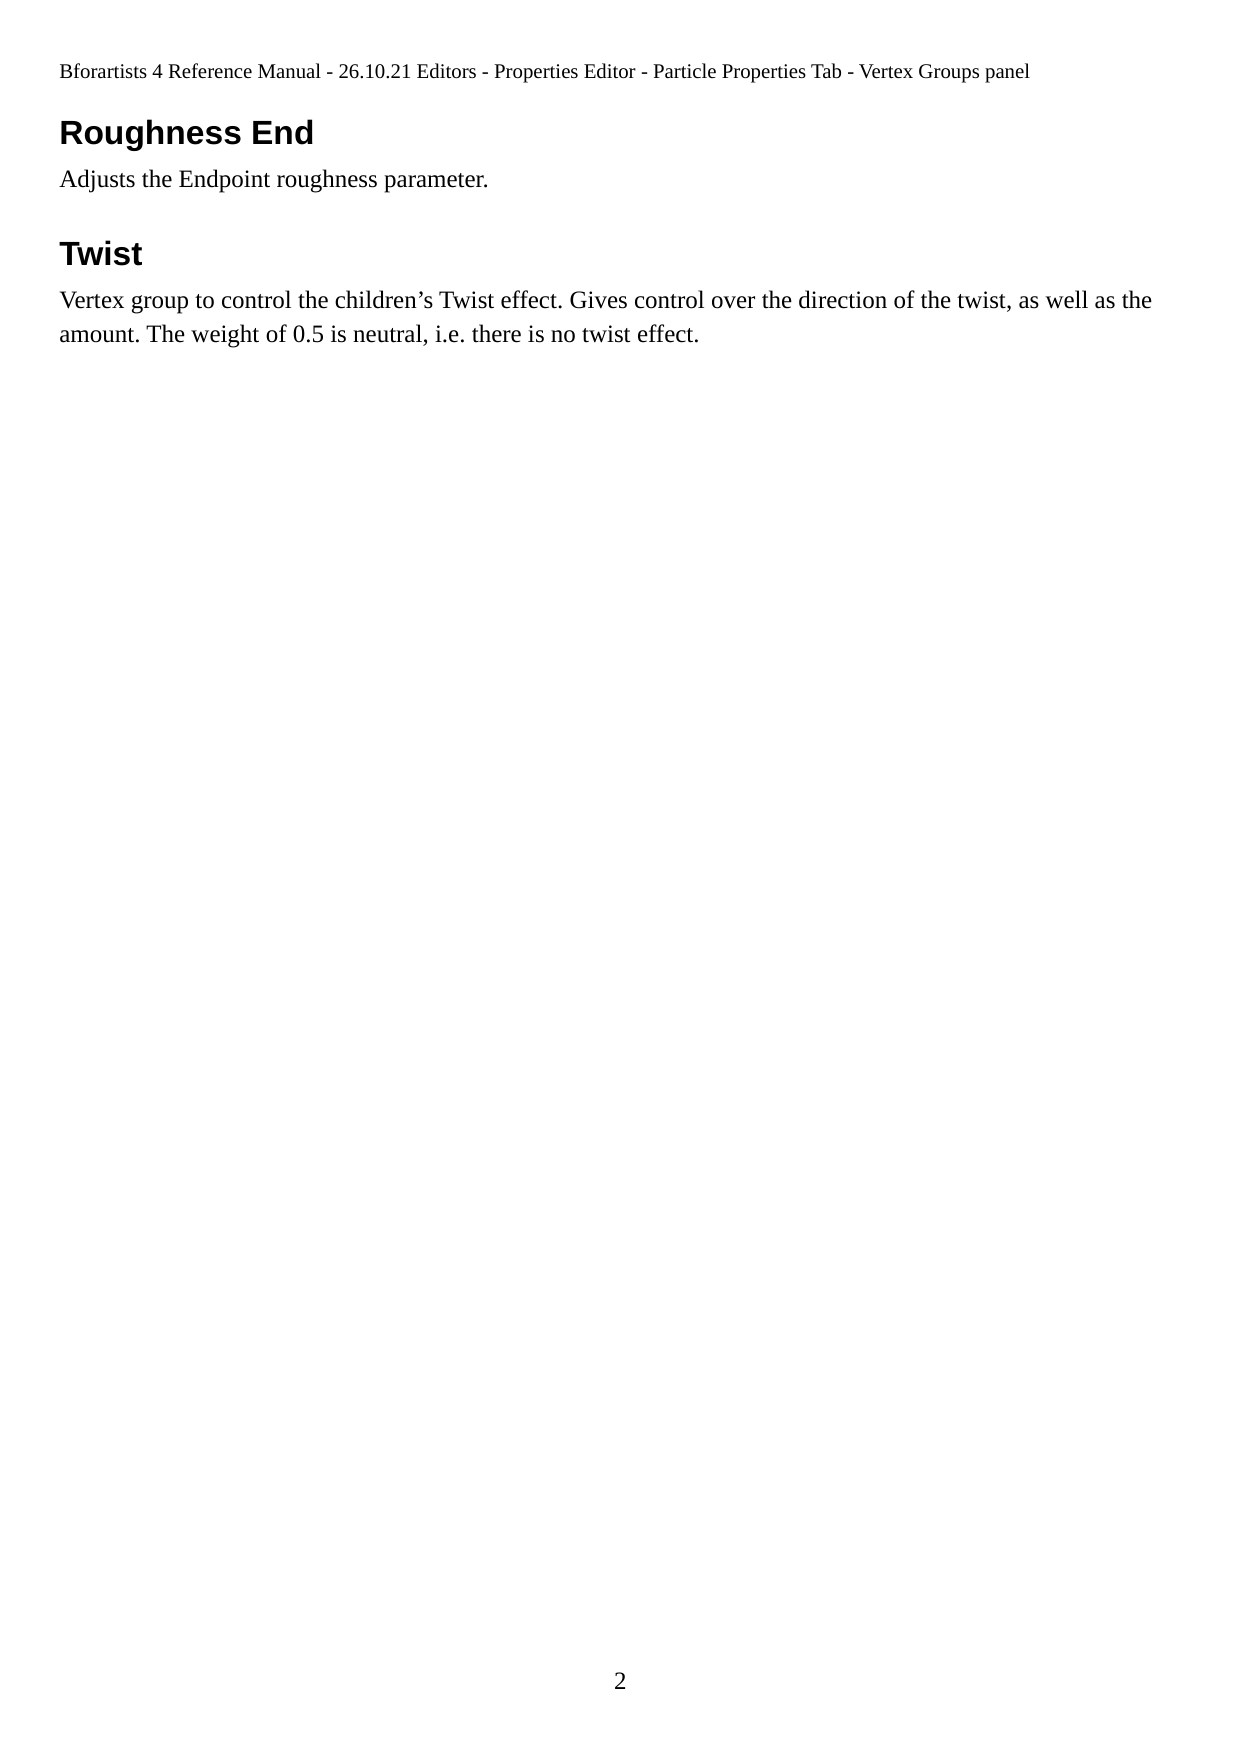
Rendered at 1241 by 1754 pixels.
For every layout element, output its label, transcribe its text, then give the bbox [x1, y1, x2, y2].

text Vertex group to control the children’s Twist effect. Gives control over the direction of the twist, as well as the amount. The weight of 0.5 is neutral, i.e. there is no twist effect. [59, 285, 1181, 348]
text Adjusts the Endpoint roughness parameter. [59, 164, 1181, 192]
subtitle Roughness End [59, 113, 1181, 151]
subtitle Twist [59, 234, 1181, 272]
